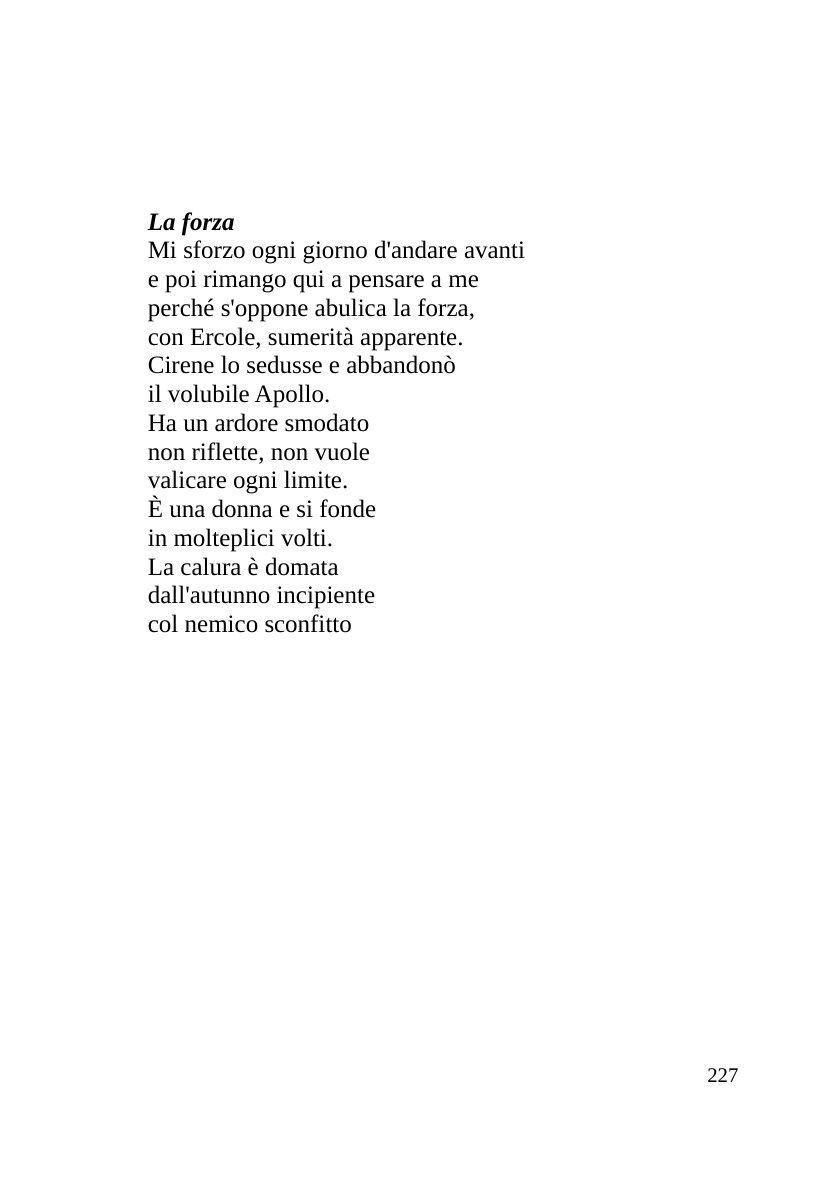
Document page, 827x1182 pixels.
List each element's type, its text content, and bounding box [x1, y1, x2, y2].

text Mi sforzo ogni giorno d'andare avanti [148, 235, 738, 264]
text Ha un ardore smodato [148, 408, 738, 437]
text perché s'oppone abulica la forza, [148, 293, 738, 322]
text con Ercole, sumerità apparente. [148, 322, 738, 350]
text non riflette, non vuole [148, 437, 738, 465]
text dall'autunno incipiente [148, 580, 738, 609]
text in molteplici volti. [148, 523, 738, 552]
text La forza [148, 207, 738, 235]
text il volubile Apollo. [148, 379, 738, 408]
text È una donna e si fonde [148, 494, 738, 523]
text col nemico sconfitto [148, 609, 738, 638]
text e poi rimango qui a pensare a me [148, 264, 738, 293]
text valicare ogni limite. [148, 465, 738, 494]
text Cirene lo sedusse e abbandonò [148, 350, 738, 379]
text La calura è domata [148, 552, 738, 580]
